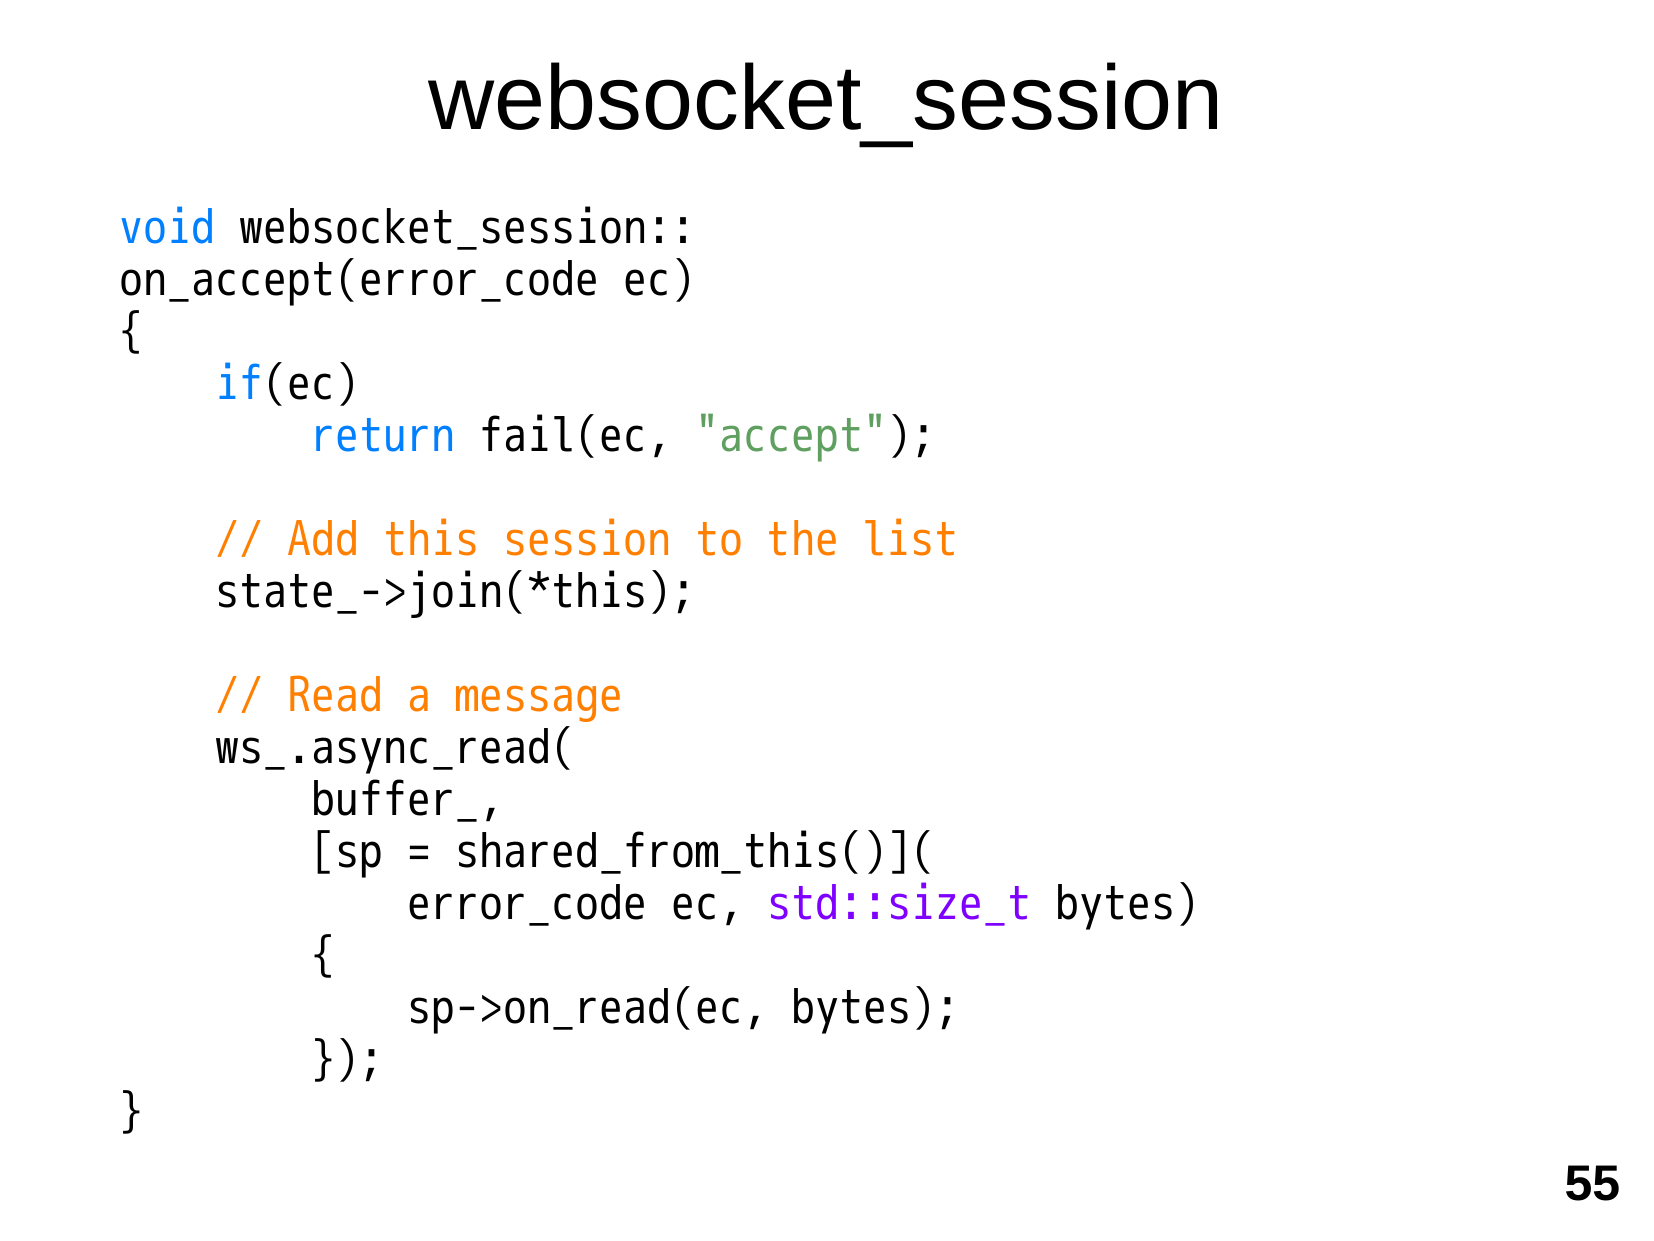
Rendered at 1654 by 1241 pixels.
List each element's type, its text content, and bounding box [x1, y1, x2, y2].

text_box void websocket_session:: on_accept(error_code ec) { if(ec) return fail(ec, "accept"); // Add this session to the list state_->join(*this); // Read a message ws_.async_read( buffer_, [sp = shared_from_this()]( error_code ec, std::size_t bytes) { sp->on_read(ec, bytes); }); } [104, 195, 1575, 1147]
title websocket_session [82, 15, 1571, 181]
